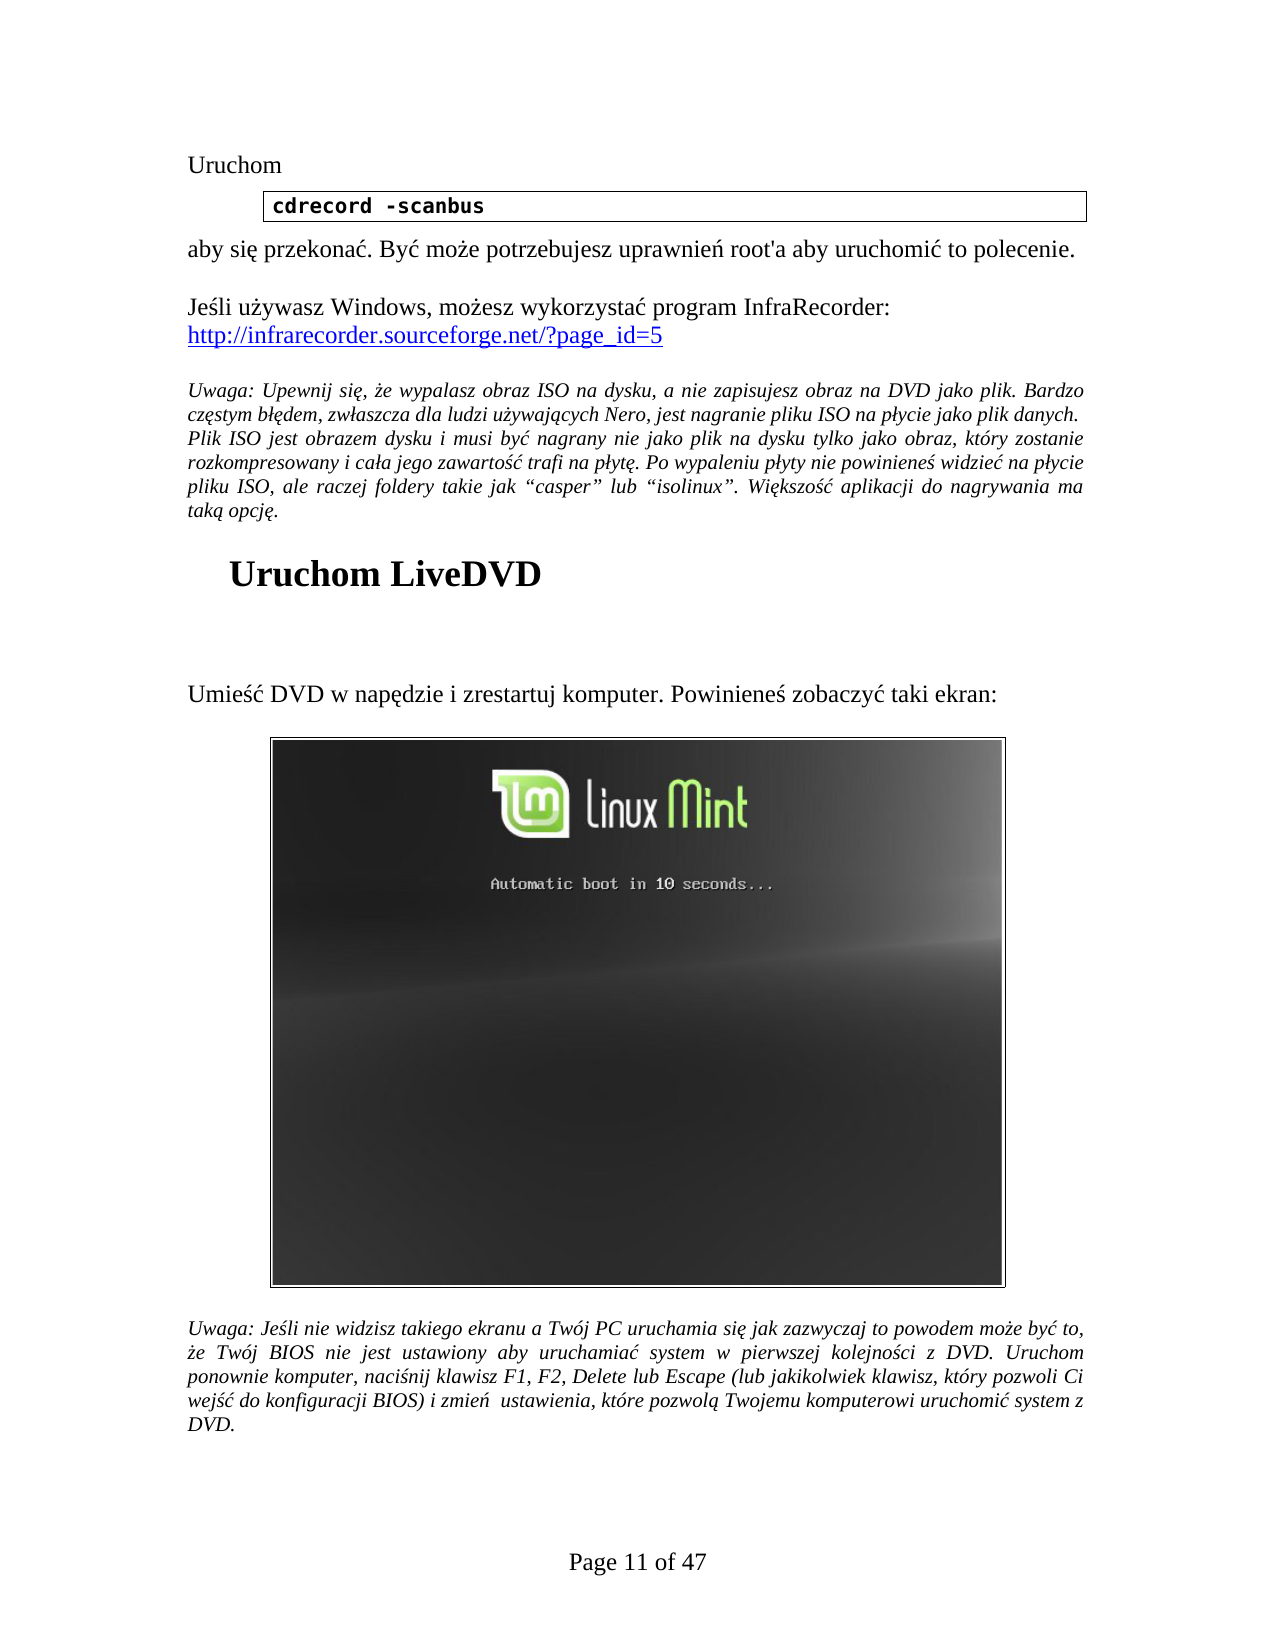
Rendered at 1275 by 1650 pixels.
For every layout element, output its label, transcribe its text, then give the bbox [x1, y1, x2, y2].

picture [272, 740, 1003, 1285]
text http://infrarecorder.sourceforge.net/?page_id=5 [187, 321, 1087, 349]
text aby się przekonać. Być może potrzebujesz uprawnień root'a aby uruchomić to polecenie. [187, 234, 1087, 263]
text Umieść DVD w napędzie i zrestartuj komputer. Powinieneś zobaczyć taki ekran: [187, 679, 1087, 708]
text Plik ISO jest obrazem dysku i musi być nagrany nie jako plik na dysku tylko jako obraz, który zostanie rozkompresowany i cała jego zawartość trafi na płytę. Po wypaleniu płyty nie powinieneś widzieć na płycie pliku ISO, ale raczej foldery takie jak “casper” lub “isolinux”. Większość aplikacji do nagrywania ma taką opcję. [187, 426, 1087, 522]
text cdrecord -scanbus [264, 192, 1086, 221]
text Jeśli używasz Windows, możesz wykorzystać program InfraRecorder: [187, 292, 1087, 321]
text Uruchom [187, 150, 1087, 179]
text Uwaga: Upewnij się, że wypalasz obraz ISO na dysku, a nie zapisujesz obraz na DVD jako plik. Bardzo częstym błędem, zwłaszcza dla ludzi używających Nero, jest nagranie pliku ISO na płycie jako plik danych. [187, 378, 1087, 426]
subtitle Uruchom LiveDVD [187, 552, 1087, 595]
